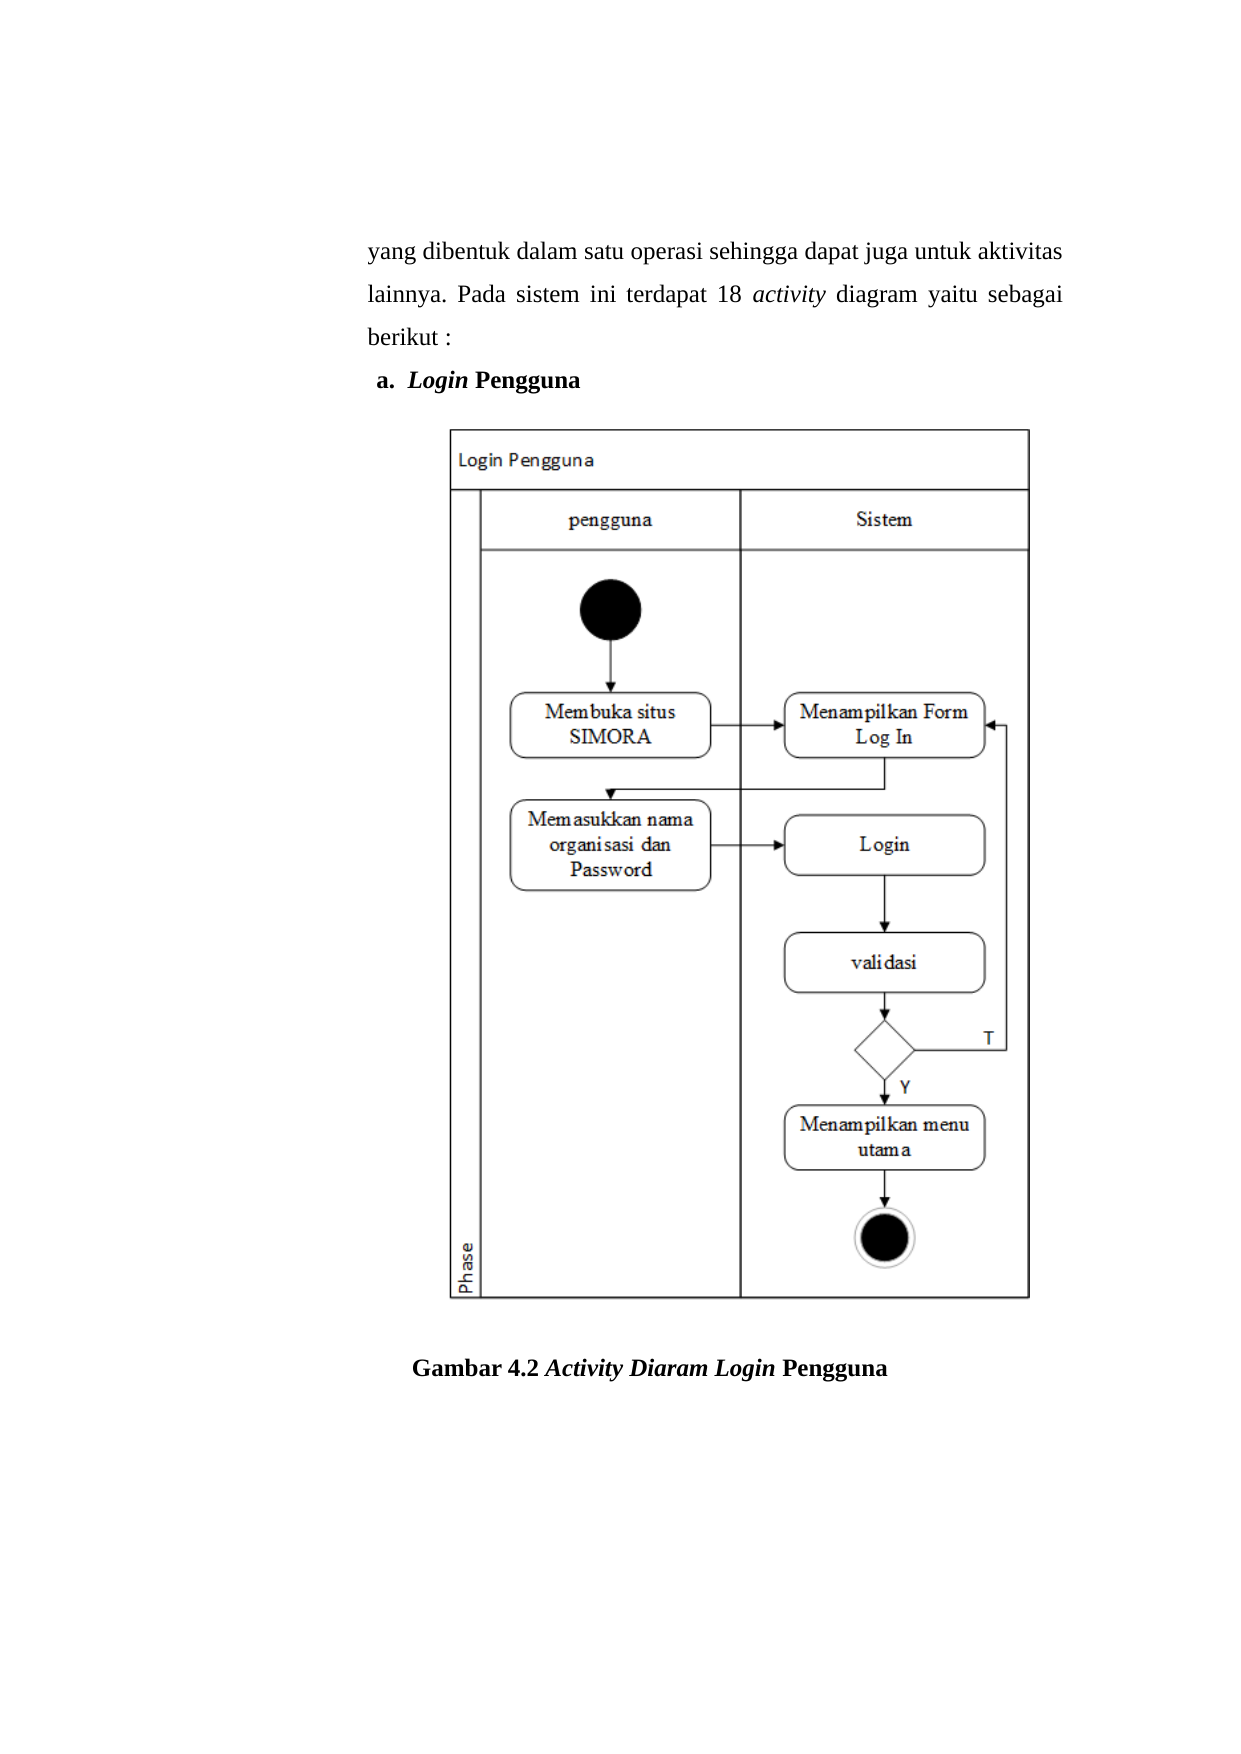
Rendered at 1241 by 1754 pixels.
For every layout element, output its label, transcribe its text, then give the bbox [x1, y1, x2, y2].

picture [447, 428, 1030, 1306]
list yang dibentuk dalam satu operasi sehingga dapat juga untuk aktivitas lainnya. Pada sistem ini terdapat 18 activity diagram yaitu sebagai berikut : [367, 236, 1063, 351]
text Gambar 4.2 Activity Diaram Login Pengguna [236, 1353, 1063, 1381]
list Login Pengguna [376, 366, 1063, 394]
table_header [236, 409, 1063, 1340]
